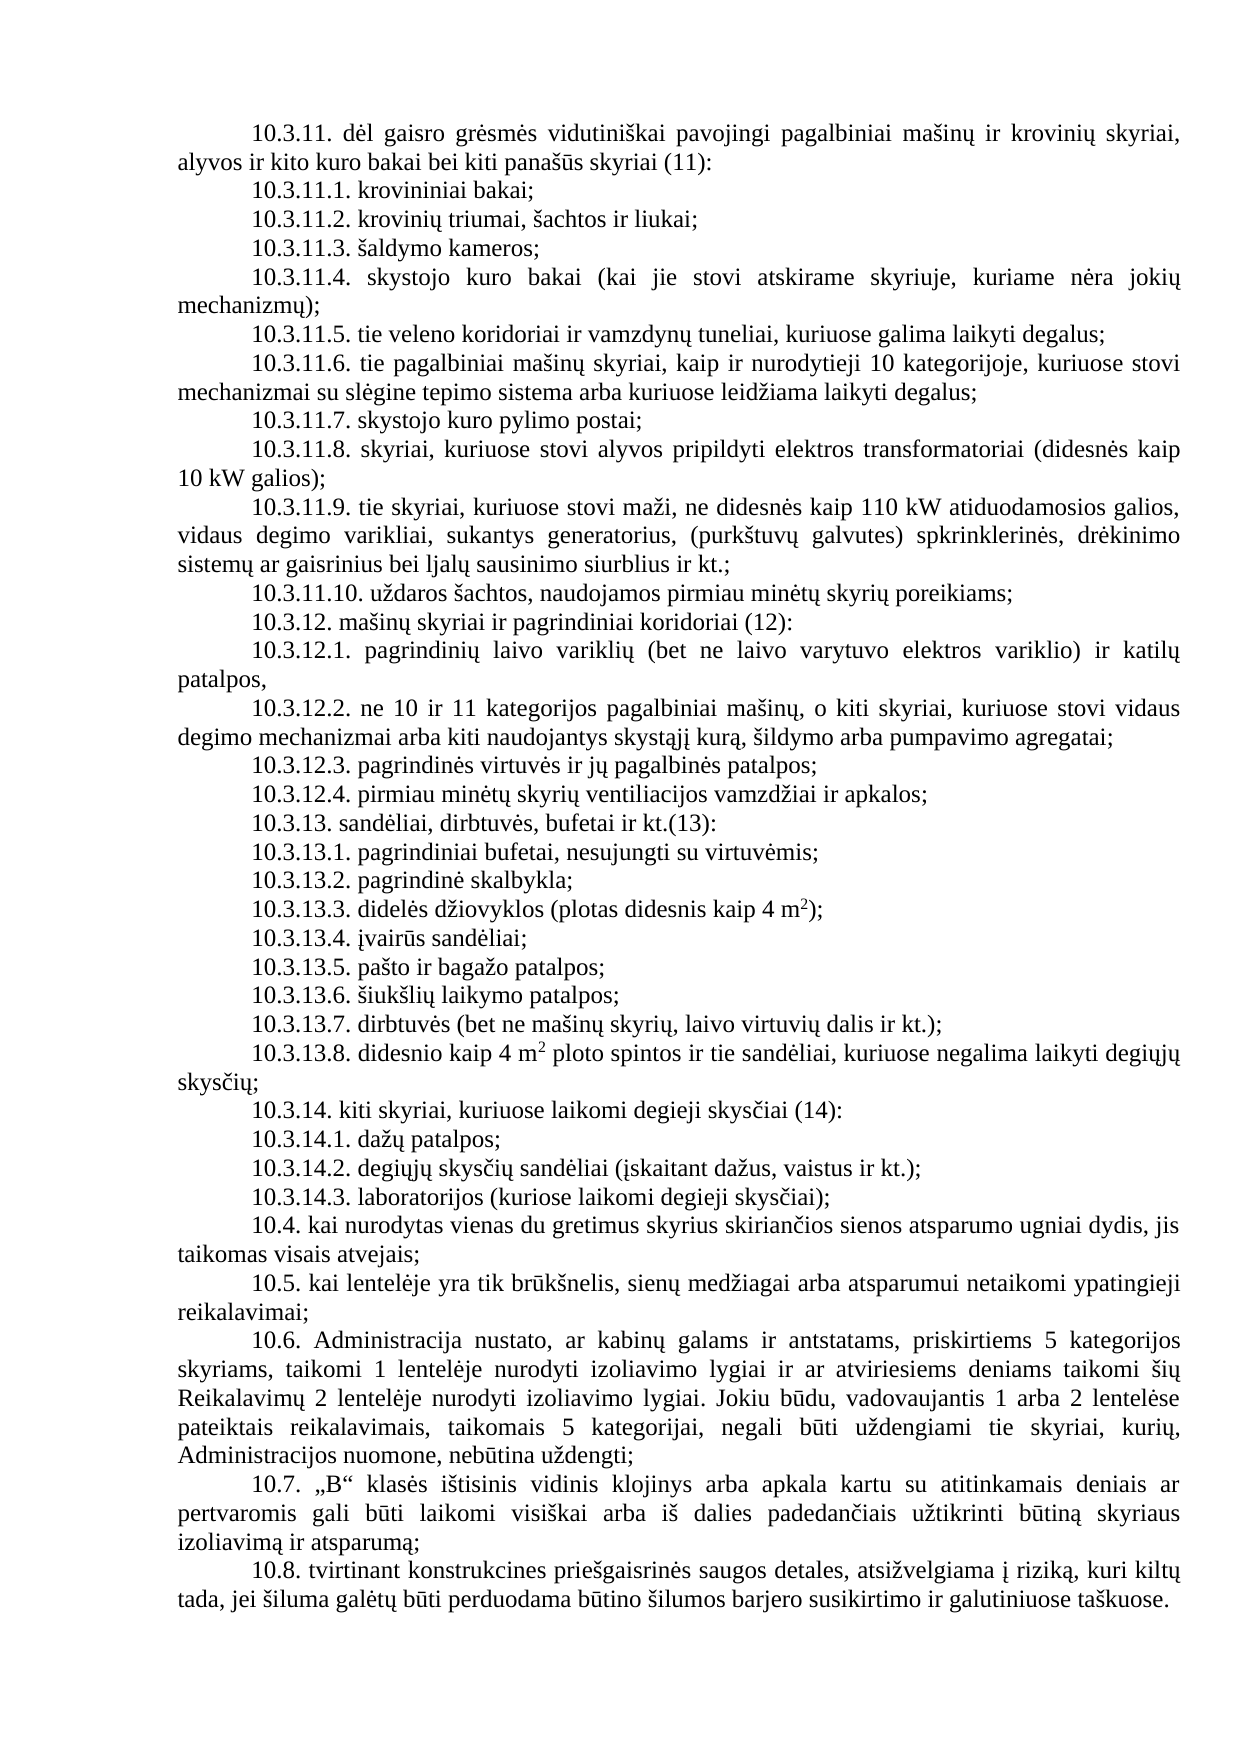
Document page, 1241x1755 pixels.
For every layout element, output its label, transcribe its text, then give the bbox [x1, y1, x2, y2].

text 10.3.11.1. krovininiai bakai; [177, 176, 1181, 204]
text 10.8. tvirtinant konstrukcines priešgaisrinės saugos detales, atsižvelgiama į riziką, kuri kiltų tada, jei šiluma galėtų būti perduodama būtino šilumos barjero susikirtimo ir galutiniuose taškuose. [177, 1556, 1181, 1613]
text 10.3.13. sandėliai, dirbtuvės, bufetai ir kt.(13): [177, 808, 1181, 837]
text 10.3.12.3. pagrindinės virtuvės ir jų pagalbinės patalpos; [177, 751, 1181, 779]
text 10.3.13.6. šiukšlių laikymo patalpos; [177, 981, 1181, 1009]
text 10.5. kai lentelėje yra tik brūkšnelis, sienų medžiagai arba atsparumui netaikomi ypatingieji reikalavimai; [177, 1268, 1181, 1326]
text 10.3.13.5. pašto ir bagažo patalpos; [177, 952, 1181, 981]
text 10.3.14. kiti skyriai, kuriuose laikomi degieji skysčiai (14): [177, 1096, 1181, 1124]
text 10.3.13.8. didesnio kaip 4 m2 ploto spintos ir tie sandėliai, kuriuose negalima laikyti degiųjų skysčių; [177, 1038, 1181, 1096]
text 10.3.11.2. krovinių triumai, šachtos ir liukai; [177, 204, 1181, 233]
text 10.3.11.7. skystojo kuro pylimo postai; [177, 406, 1181, 434]
text 10.3.11.6. tie pagalbiniai mašinų skyriai, kaip ir nurodytieji 10 kategorijoje, kuriuose stovi mechanizmai su slėgine tepimo sistema arba kuriuose leidžiama laikyti degalus; [177, 348, 1181, 406]
text 10.3.11.9. tie skyriai, kuriuose stovi maži, ne didesnės kaip 110 kW atiduodamosios galios, vidaus degimo varikliai, sukantys generatorius, (purkštuvų galvutes) spkrinklerinės, drėkinimo sistemų ar gaisrinius bei ljalų sausinimo siurblius ir kt.; [177, 492, 1181, 578]
text 10.3.13.7. dirbtuvės (bet ne mašinų skyrių, laivo virtuvių dalis ir kt.); [177, 1009, 1181, 1038]
text 10.3.11.10. uždaros šachtos, naudojamos pirmiau minėtų skyrių poreikiams; [177, 578, 1181, 607]
text 10.3.11.5. tie veleno koridoriai ir vamzdynų tuneliai, kuriuose galima laikyti degalus; [177, 319, 1181, 348]
text 10.3.13.1. pagrindiniai bufetai, nesujungti su virtuvėmis; [177, 837, 1181, 866]
text 10.3.12. mašinų skyriai ir pagrindiniai koridoriai (12): [177, 607, 1181, 636]
text 10.3.13.3. didelės džiovyklos (plotas didesnis kaip 4 m2); [177, 894, 1181, 923]
text 10.7. „B“ klasės ištisinis vidinis klojinys arba apkala kartu su atitinkamais deniais ar pertvaromis gali būti laikomi visiškai arba iš dalies padedančiais užtikrinti būtiną skyriaus izoliavimą ir atsparumą; [177, 1469, 1181, 1556]
text 10.3.11. dėl gaisro grėsmės vidutiniškai pavojingi pagalbiniai mašinų ir krovinių skyriai, alyvos ir kito kuro bakai bei kiti panašūs skyriai (11): [177, 118, 1181, 176]
text 10.3.12.4. pirmiau minėtų skyrių ventiliacijos vamzdžiai ir apkalos; [177, 779, 1181, 808]
text 10.3.13.2. pagrindinė skalbykla; [177, 866, 1181, 894]
text 10.3.13.4. įvairūs sandėliai; [177, 923, 1181, 952]
text 10.3.12.1. pagrindinių laivo variklių (bet ne laivo varytuvo elektros variklio) ir katilų patalpos, [177, 636, 1181, 693]
text 10.6. Administracija nustato, ar kabinų galams ir antstatams, priskirtiems 5 kategorijos skyriams, taikomi 1 lentelėje nurodyti izoliavimo lygiai ir ar atviriesiems deniams taikomi šių Reikalavimų 2 lentelėje nurodyti izoliavimo lygiai. Jokiu būdu, vadovaujantis 1 arba 2 lentelėse pateiktais reikalavimais, taikomais 5 kategorijai, negali būti uždengiami tie skyriai, kurių, Administracijos nuomone, nebūtina uždengti; [177, 1326, 1181, 1469]
text 10.3.11.3. šaldymo kameros; [177, 233, 1181, 262]
text 10.3.14.2. degiųjų skysčių sandėliai (įskaitant dažus, vaistus ir kt.); [177, 1153, 1181, 1182]
text 10.3.12.2. ne 10 ir 11 kategorijos pagalbiniai mašinų, o kiti skyriai, kuriuose stovi vidaus degimo mechanizmai arba kiti naudojantys skystąjį kurą, šildymo arba pumpavimo agregatai; [177, 693, 1181, 751]
text 10.3.11.8. skyriai, kuriuose stovi alyvos pripildyti elektros transformatoriai (didesnės kaip 10 kW galios); [177, 434, 1181, 492]
text 10.3.11.4. skystojo kuro bakai (kai jie stovi atskirame skyriuje, kuriame nėra jokių mechanizmų); [177, 262, 1181, 319]
text 10.3.14.3. laboratorijos (kuriose laikomi degieji skysčiai); [177, 1182, 1181, 1211]
text 10.3.14.1. dažų patalpos; [177, 1124, 1181, 1153]
text 10.4. kai nurodytas vienas du gretimus skyrius skiriančios sienos atsparumo ugniai dydis, jis taikomas visais atvejais; [177, 1211, 1181, 1268]
